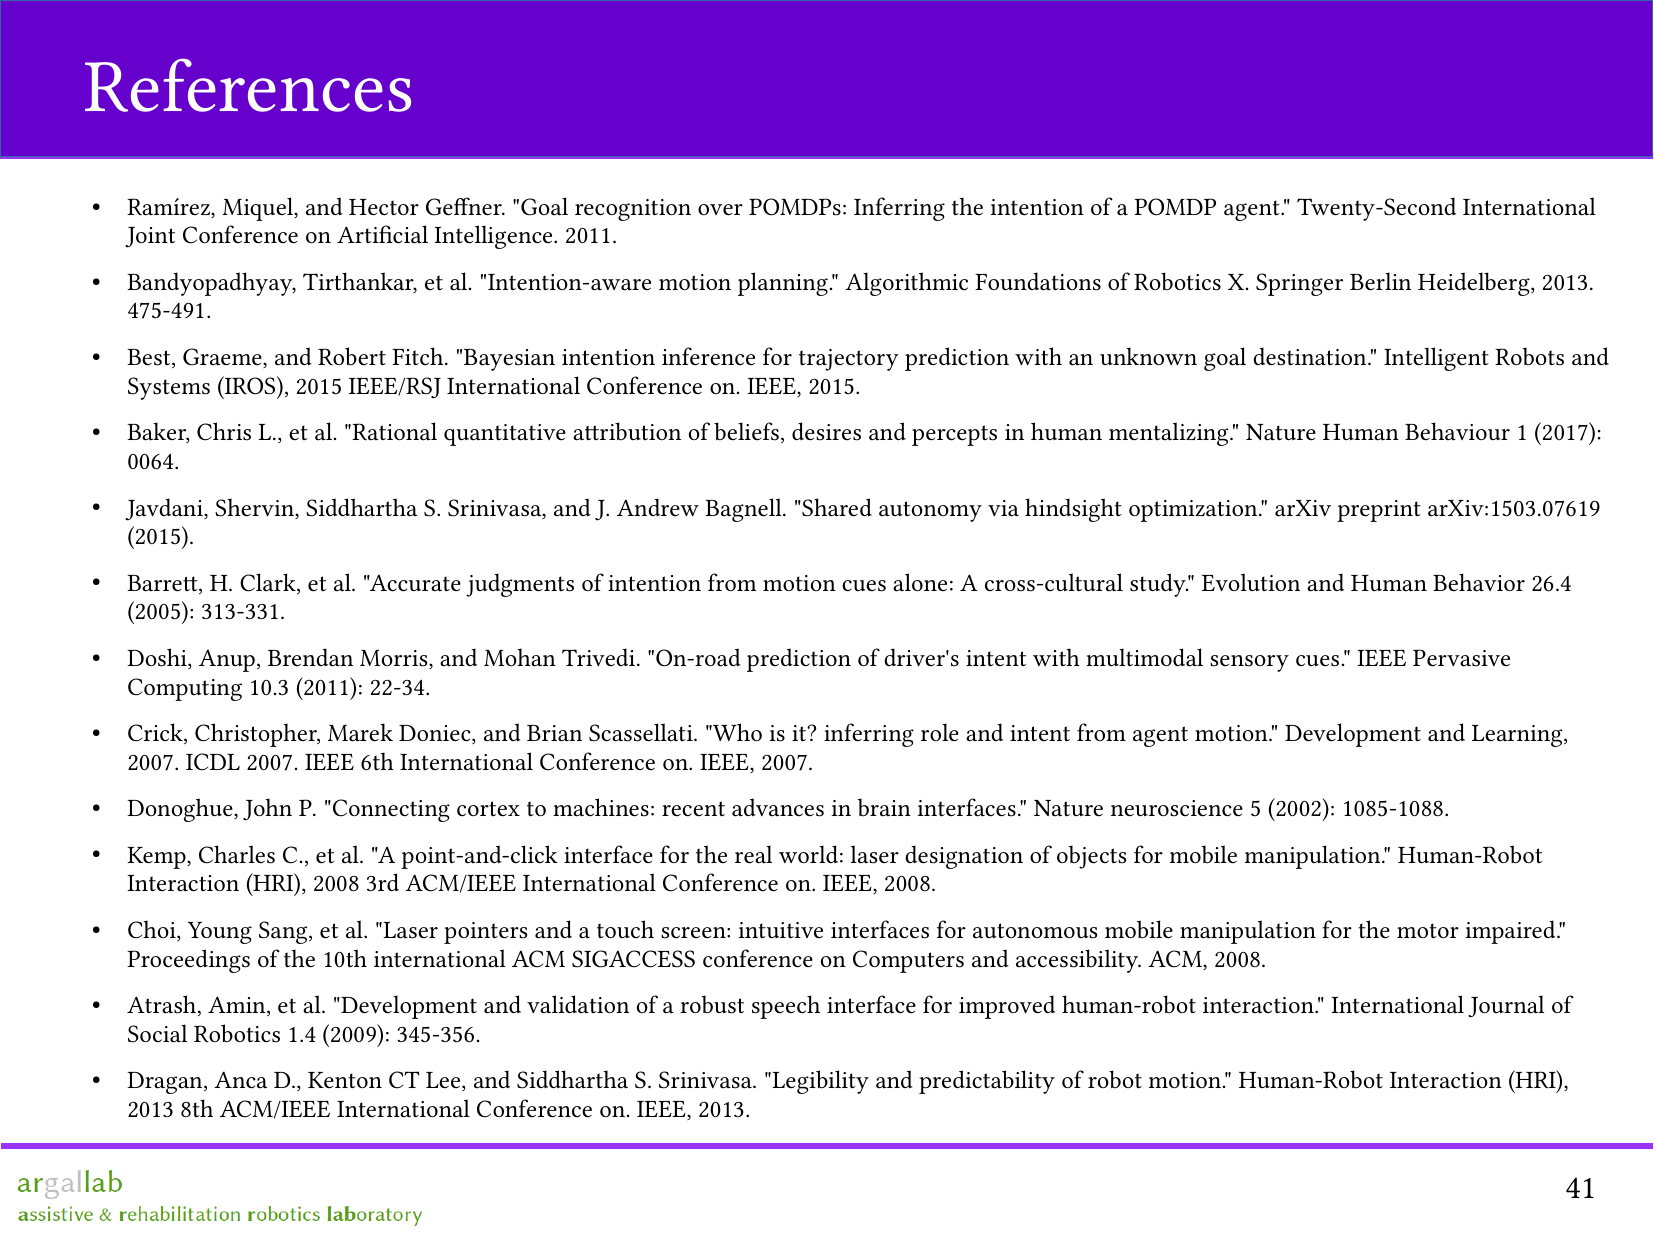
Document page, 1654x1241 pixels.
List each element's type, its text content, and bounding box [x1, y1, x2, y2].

text_box Ramírez, Miquel, and Hector Geffner. "Goal recognition over POMDPs: Inferring the intention of a POMDP agent." Twenty-Second International Joint Conference on Artificial Intelligence. 2011. Bandyopadhyay, Tirthankar, et al. "Intention-aware motion planning." Algorithmic Foundations of Robotics X. Springer Berlin Heidelberg, 2013. 475-491. Best, Graeme, and Robert Fitch. "Bayesian intention inference for trajectory prediction with an unknown goal destination." Intelligent Robots and Systems (IROS), 2015 IEEE/RSJ International Conference on. IEEE, 2015. Baker, Chris L., et al. "Rational quantitative attribution of beliefs, desires and percepts in human mentalizing." Nature Human Behaviour 1 (2017): 0064. Javdani, Shervin, Siddhartha S. Srinivasa, and J. Andrew Bagnell. "Shared autonomy via hindsight optimization." arXiv preprint arXiv:1503.07619 (2015). Barrett, H. Clark, et al. "Accurate judgments of intention from motion cues alone: A cross-cultural study." Evolution and Human Behavior 26.4 (2005): 313-331. Doshi, Anup, Brendan Morris, and Mohan Trivedi. "On-road prediction of driver's intent with multimodal sensory cues." IEEE Pervasive Computing 10.3 (2011): 22-34. Crick, Christopher, Marek Doniec, and Brian Scassellati. "Who is it? inferring role and intent from agent motion." Development and Learning, 2007. ICDL 2007. IEEE 6th International Conference on. IEEE, 2007. Donoghue, John P. "Connecting cortex to machines: recent advances in brain interfaces." Nature neuroscience 5 (2002): 1085-1088. Kemp, Charles C., et al. "A point-and-click interface for the real world: laser designation of objects for mobile manipulation." Human-Robot Interaction (HRI), 2008 3rd ACM/IEEE International Conference on. IEEE, 2008. Choi, Young Sang, et al. "Laser pointers and a touch screen: intuitive interfaces for autonomous mobile manipulation for the motor impaired." Proceedings of the 10th international ACM SIGACCESS conference on Computers and accessibility. ACM, 2008. Atrash, Amin, et al. "Development and validation of a robust speech interface for improved human-robot interaction." International Journal of Social Robotics 1.4 (2009): 345-356. Dragan, Anca D., Kenton CT Lee, and Siddhartha S. Srinivasa. "Legibility and predictability of robot motion." Human-Robot Interaction (HRI), 2013 8th ACM/IEEE International Conference on. IEEE, 2013. [77, 185, 1636, 1138]
picture [1, 1152, 434, 1237]
text_box References [69, 36, 1621, 138]
